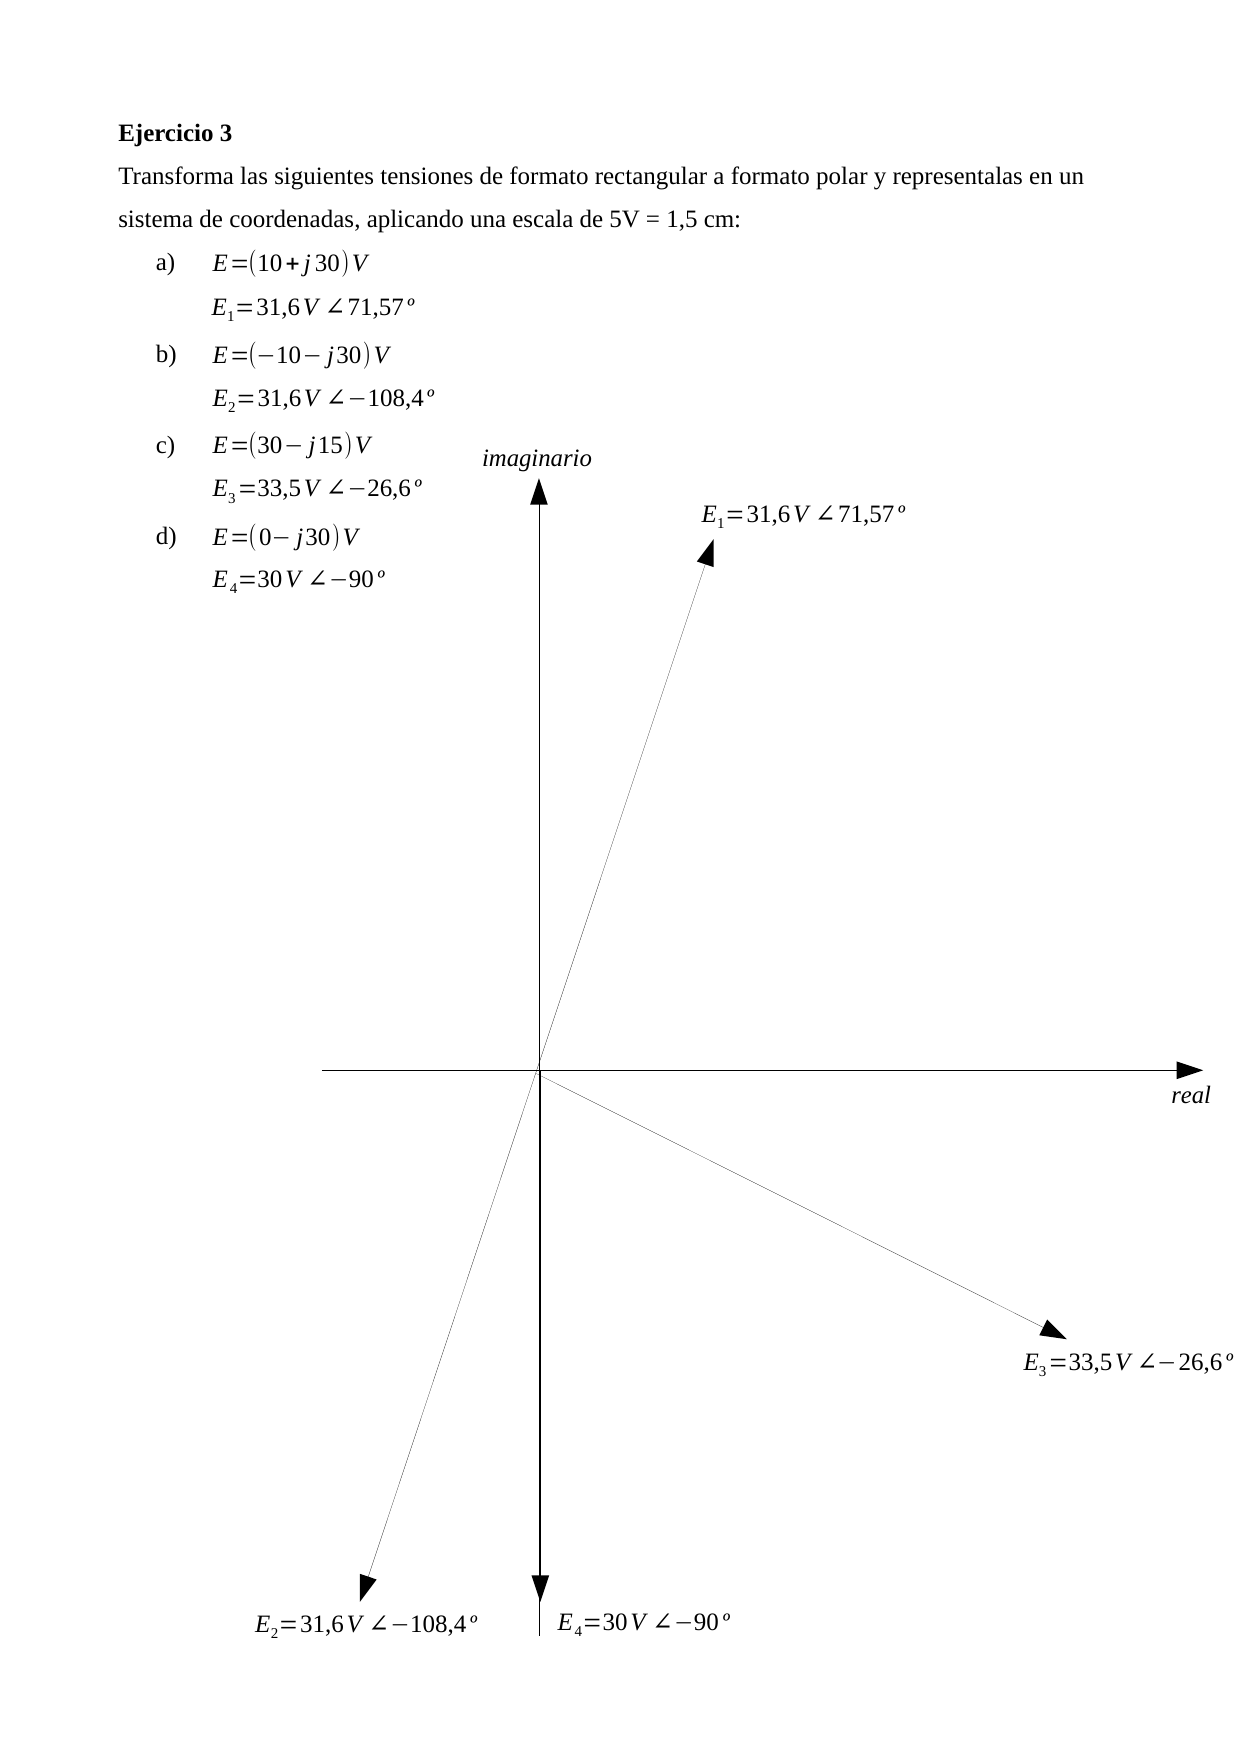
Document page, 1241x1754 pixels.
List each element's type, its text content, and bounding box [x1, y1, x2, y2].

text Ejercicio 3 [118, 118, 1122, 147]
text Transforma las siguientes tensiones de formato rectangular a formato polar y representalas en un sistema de coordenadas, aplicando una escala de 5V = 1,5 cm: [118, 161, 1122, 233]
